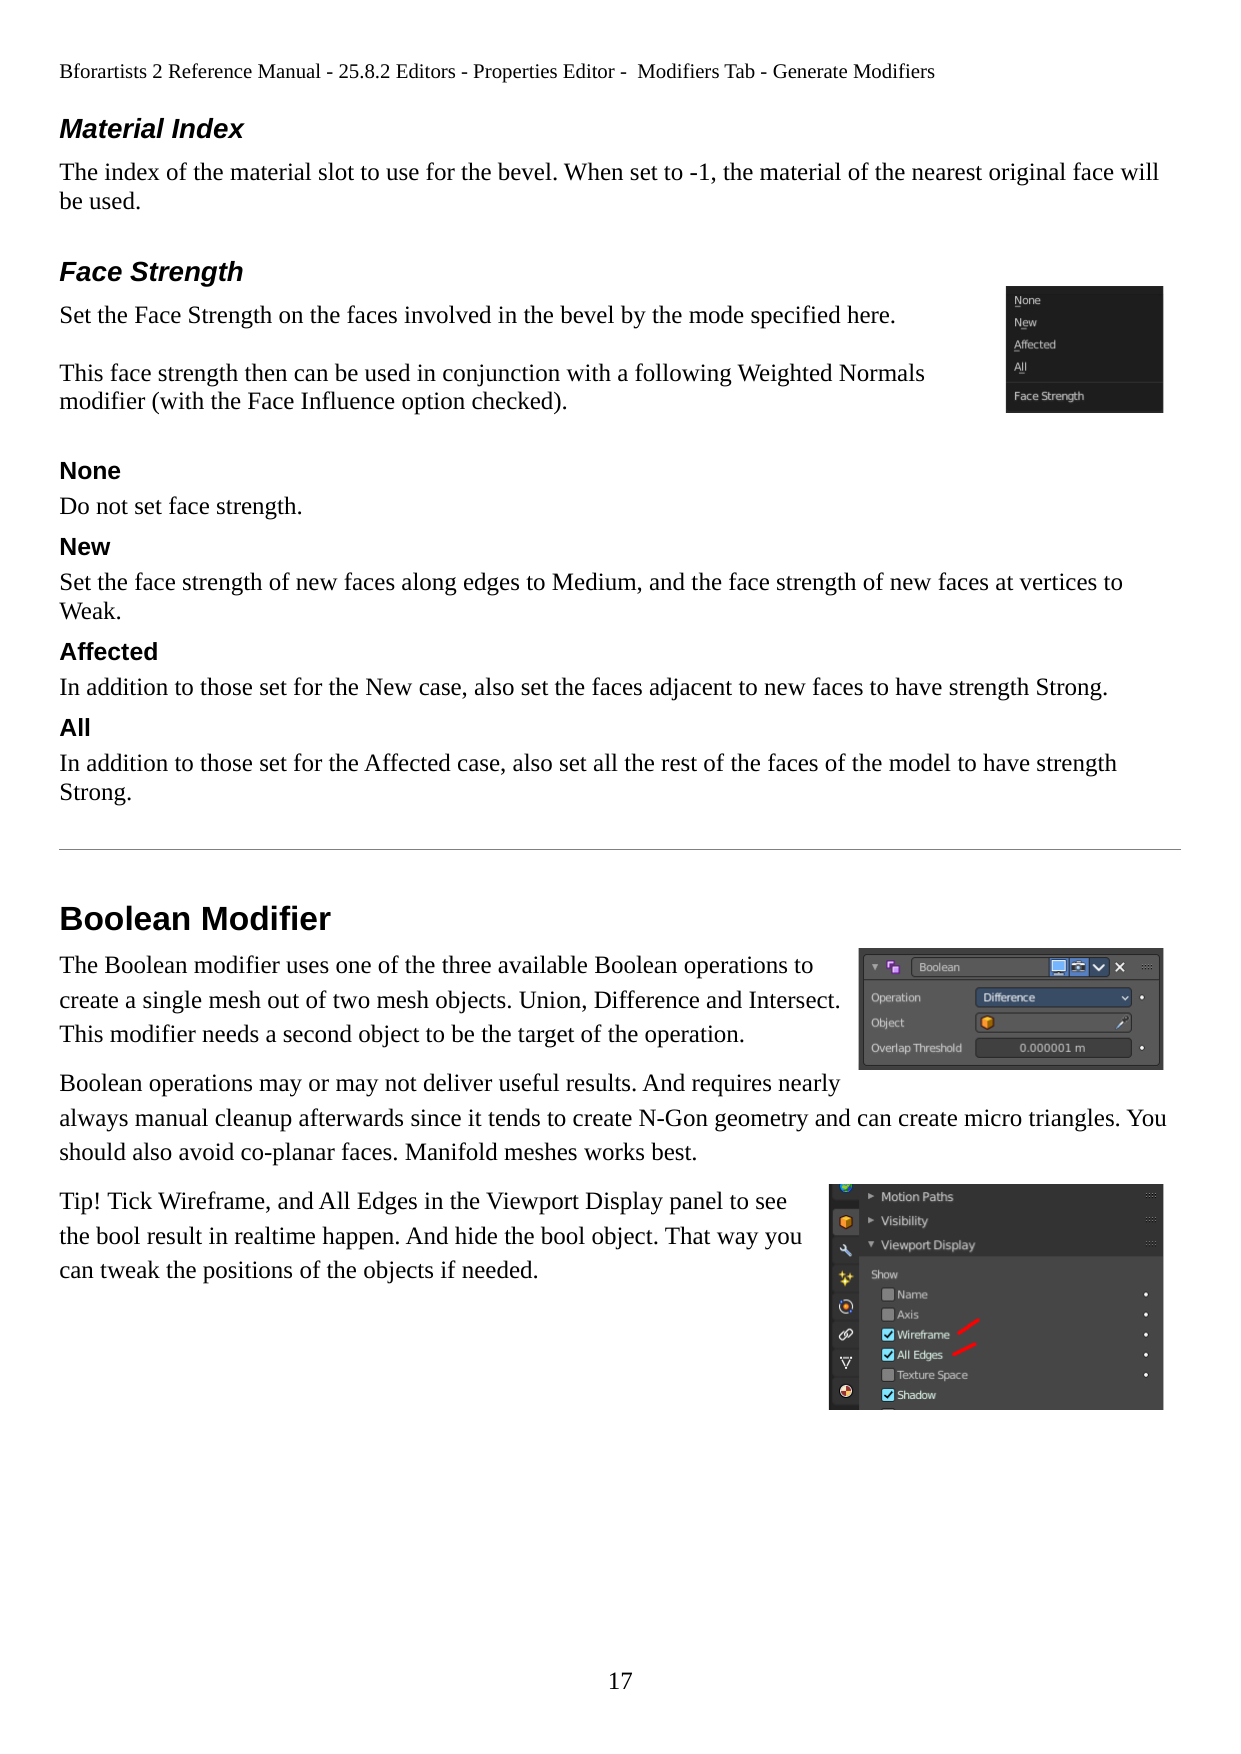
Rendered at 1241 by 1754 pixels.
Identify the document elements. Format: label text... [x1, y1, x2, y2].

picture [858, 948, 1164, 1070]
picture [828, 1184, 1164, 1410]
subtitle All [59, 713, 1181, 742]
text In addition to those set for the New case, also set the faces adjacent to new faces to have strength Strong. [59, 672, 1181, 701]
subtitle Face Strength [59, 256, 1181, 288]
subtitle New [59, 532, 1181, 561]
text In addition to those set for the Affected case, also set all the rest of the faces of the model to have strength Strong. [59, 748, 1181, 806]
text The index of the material slot to use for the bevel. When set to -1, the material of the nearest original face will be used. [59, 157, 1181, 214]
text Set the face strength of new faces along edges to Medium, and the face strength of new faces at vertices to Weak. [59, 567, 1181, 625]
text The Boolean modifier uses one of the three available Boolean operations to create a single mesh out of two mesh objects. Union, Difference and Intersect. This modifier needs a second object to be the target of the operation. [59, 950, 858, 1048]
picture [1005, 286, 1164, 413]
subtitle None [59, 456, 1181, 485]
subtitle Affected [59, 637, 1181, 666]
subtitle Boolean Modifier [59, 899, 1181, 938]
text Do not set face strength. [59, 491, 1181, 520]
subtitle Material Index [59, 113, 1181, 144]
text Tip! Tick Wireframe, and All Edges in the Viewport Display panel to see the bool result in realtime happen. And hide the bool object. That way you can tweak the positions of the objects if needed. [59, 1186, 828, 1284]
text Set the Face Strength on the faces involved in the bevel by the mode specified here. [59, 300, 1005, 329]
text This face strength then can be used in conjunction with a following Weighted Normals modifier (with the Face Influence option checked). [59, 358, 1181, 415]
text Boolean operations may or may not deliver useful results. And requires nearly always manual cleanup afterwards since it tends to create N-Gon geometry and can create micro triangles. You should also avoid co-planar faces. Manifold meshes works best. [59, 1068, 1181, 1166]
